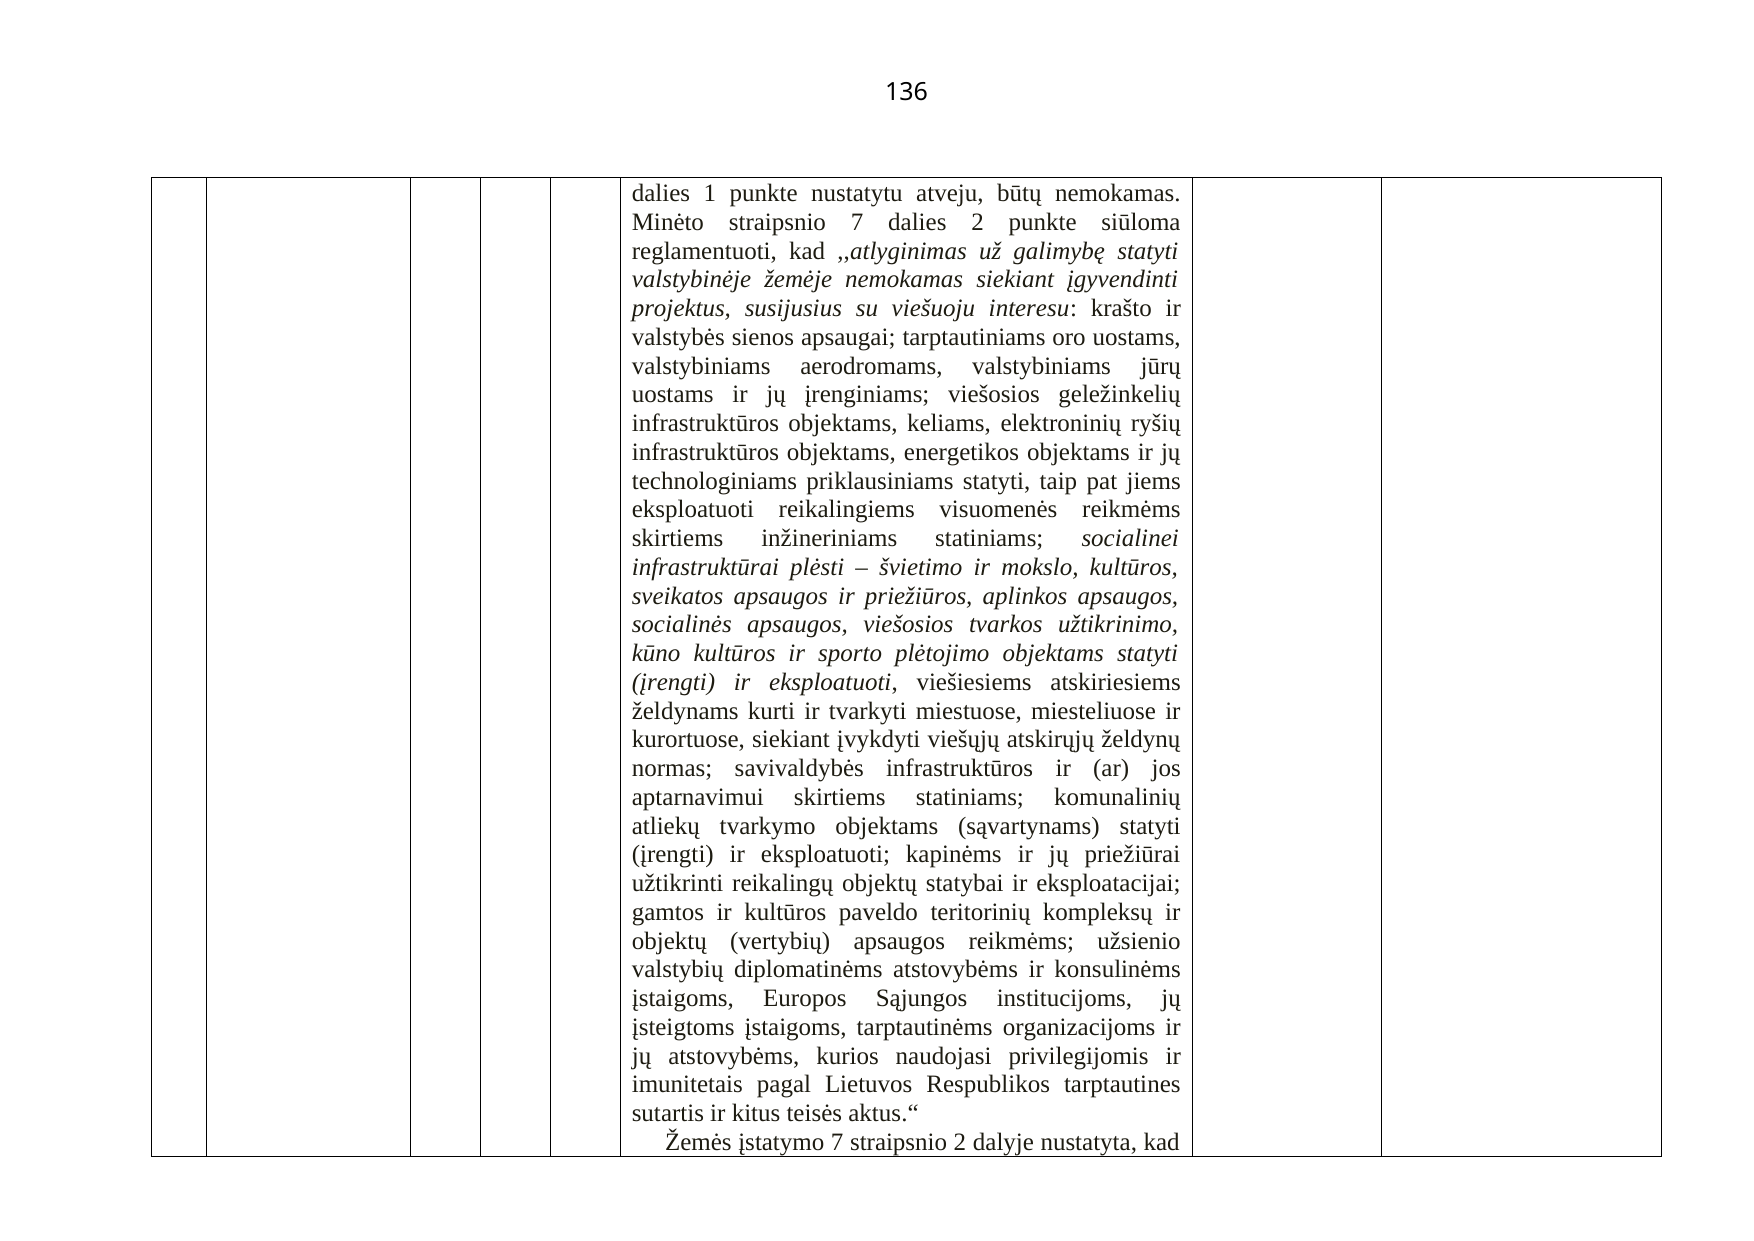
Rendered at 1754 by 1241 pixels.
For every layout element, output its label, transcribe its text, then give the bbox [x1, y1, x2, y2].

table_cell [481, 178, 550, 1156]
table_cell [551, 178, 620, 1156]
table_cell dalies 1 punkte nustatytu atveju, būtų nemokamas. Minėto straipsnio 7 dalies 2 punkte siūloma reglamentuoti, kad ,,atlyginimas už galimybę statyti valstybinėje žemėje nemokamas siekiant įgyvendinti projektus, susijusius su viešuoju interesu: krašto ir valstybės sienos apsaugai; tarptautiniams oro uostams, valstybiniams aerodromams, valstybiniams jūrų uostams ir jų įrenginiams; viešosios geležinkelių infrastruktūros objektams, keliams, elektroninių ryšių infrastruktūros objektams, energetikos objektams ir jų technologiniams priklausiniams statyti, taip pat jiems eksploatuoti reikalingiems visuomenės reikmėms skirtiems inžineriniams statiniams; socialinei infrastruktūrai plėsti – švietimo ir mokslo, kultūros, sveikatos apsaugos ir priežiūros, aplinkos apsaugos, socialinės apsaugos, viešosios tvarkos užtikrinimo, kūno kultūros ir sporto plėtojimo objektams statyti (įrengti) ir eksploatuoti, viešiesiems atskiriesiems želdynams kurti ir tvarkyti miestuose, miesteliuose ir kurortuose, siekiant įvykdyti viešųjų atskirųjų želdynų normas; savivaldybės infrastruktūros ir (ar) jos aptarnavimui skirtiems statiniams; komunalinių atliekų tvarkymo objektams (sąvartynams) statyti (įrengti) ir eksploatuoti; kapinėms ir jų priežiūrai užtikrinti reikalingų objektų statybai ir eksploatacijai; gamtos ir kultūros paveldo teritorinių kompleksų ir objektų (vertybių) apsaugos reikmėms; užsienio valstybių diplomatinėms atstovybėms ir konsulinėms įstaigoms, Europos Sąjungos institucijoms, jų įsteigtoms įstaigoms, tarptautinėms organizacijoms ir jų atstovybėms, kurios naudojasi privilegijomis ir imunitetais pagal Lietuvos Respublikos tarptautines sutartis ir kitus teisės aktus.“ Žemės įstatymo 7 straipsnio 2 dalyje nustatyta, kad [621, 178, 1192, 1156]
table_cell [411, 178, 480, 1156]
table_cell [1382, 178, 1661, 1156]
table_cell [207, 178, 410, 1156]
table_cell [1193, 178, 1381, 1156]
table_cell [152, 178, 206, 1156]
